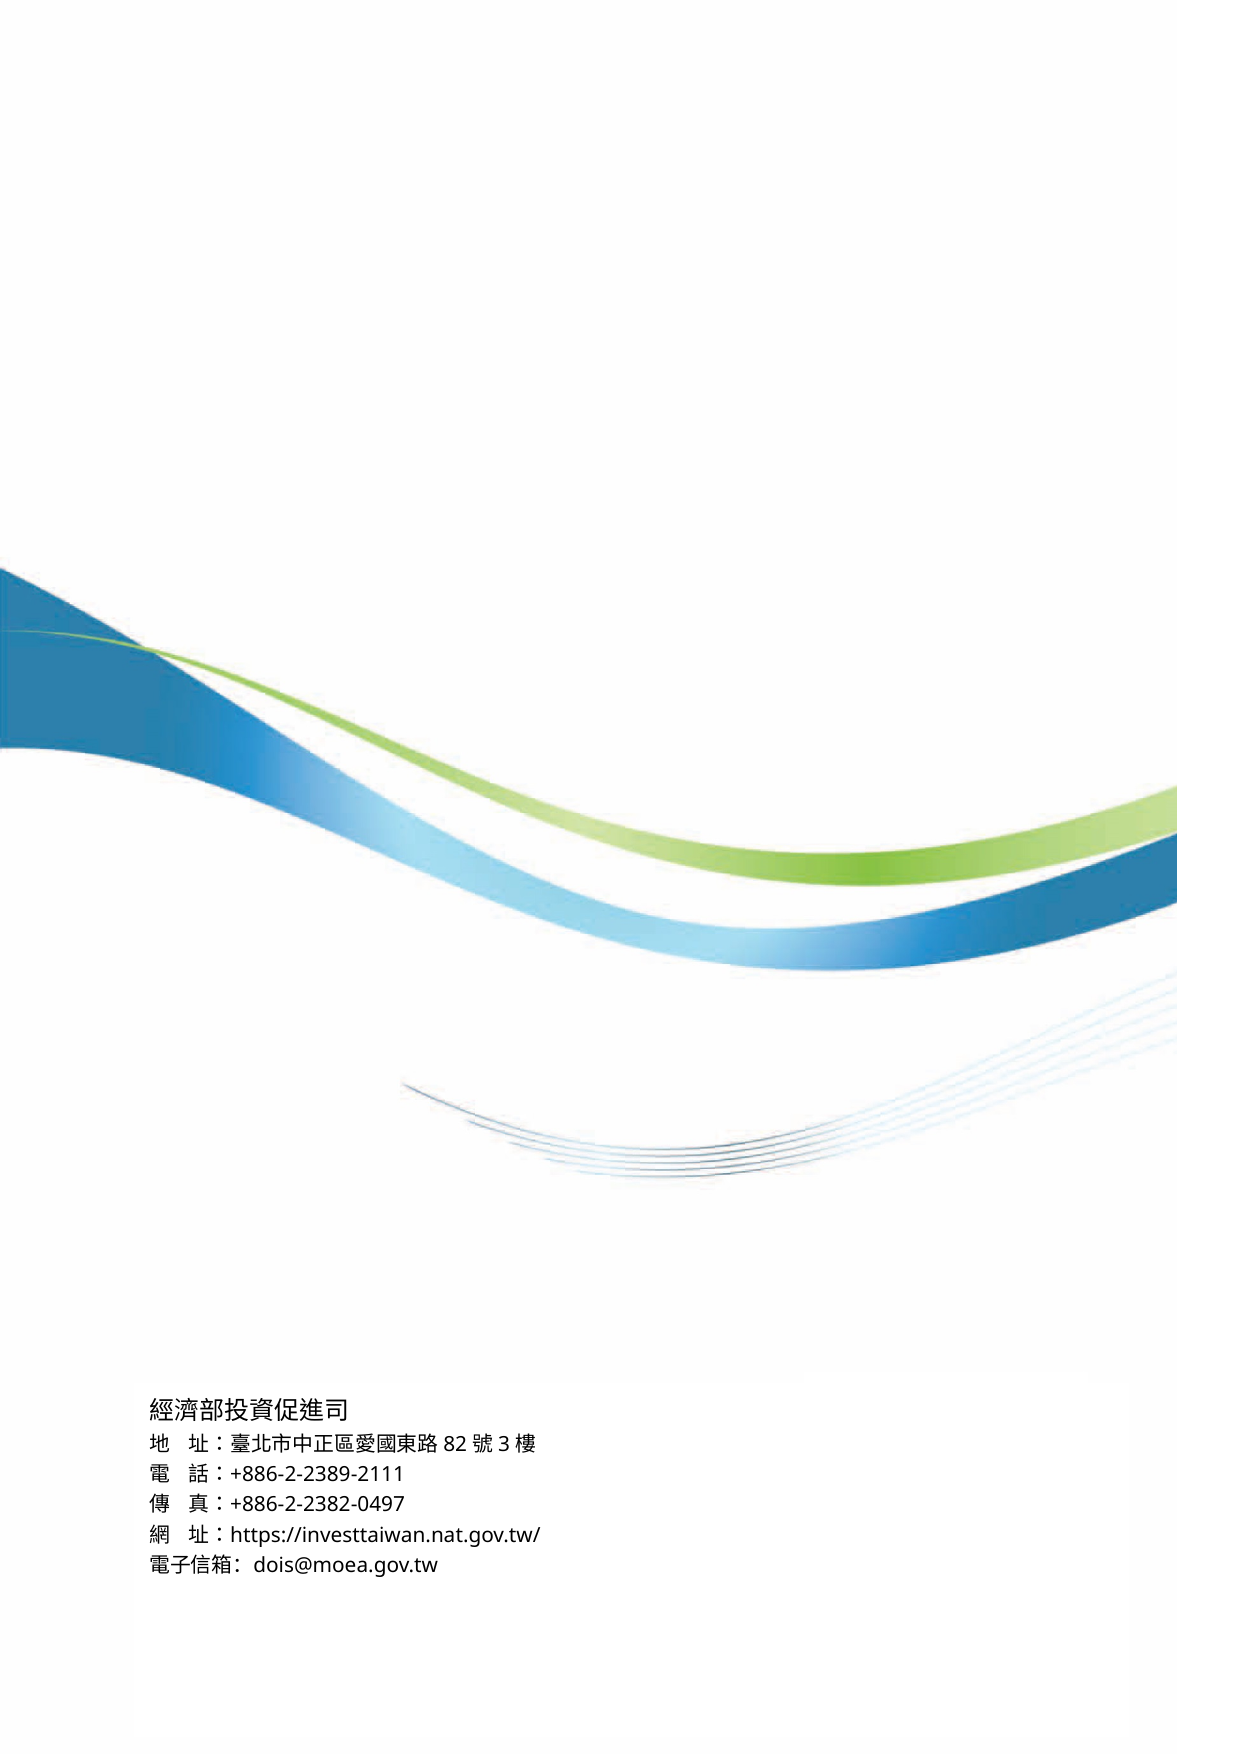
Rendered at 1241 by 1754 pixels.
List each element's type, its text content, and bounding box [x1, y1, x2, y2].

picture [0, 0, 1177, 1754]
text 電 話：+886-2-2389-2111 [149, 1457, 1114, 1488]
text 經濟部投資促進司 [149, 1391, 1114, 1427]
text 電子信箱：dois@moea.gov.tw [149, 1548, 1114, 1578]
text 網 址：https://investtaiwan.nat.gov.tw/ [149, 1518, 1114, 1548]
text 傳 真：+886-2-2382-0497 [149, 1488, 1114, 1518]
text 地 址：臺北市中正區愛國東路 82 號 3 樓 [149, 1427, 1114, 1457]
